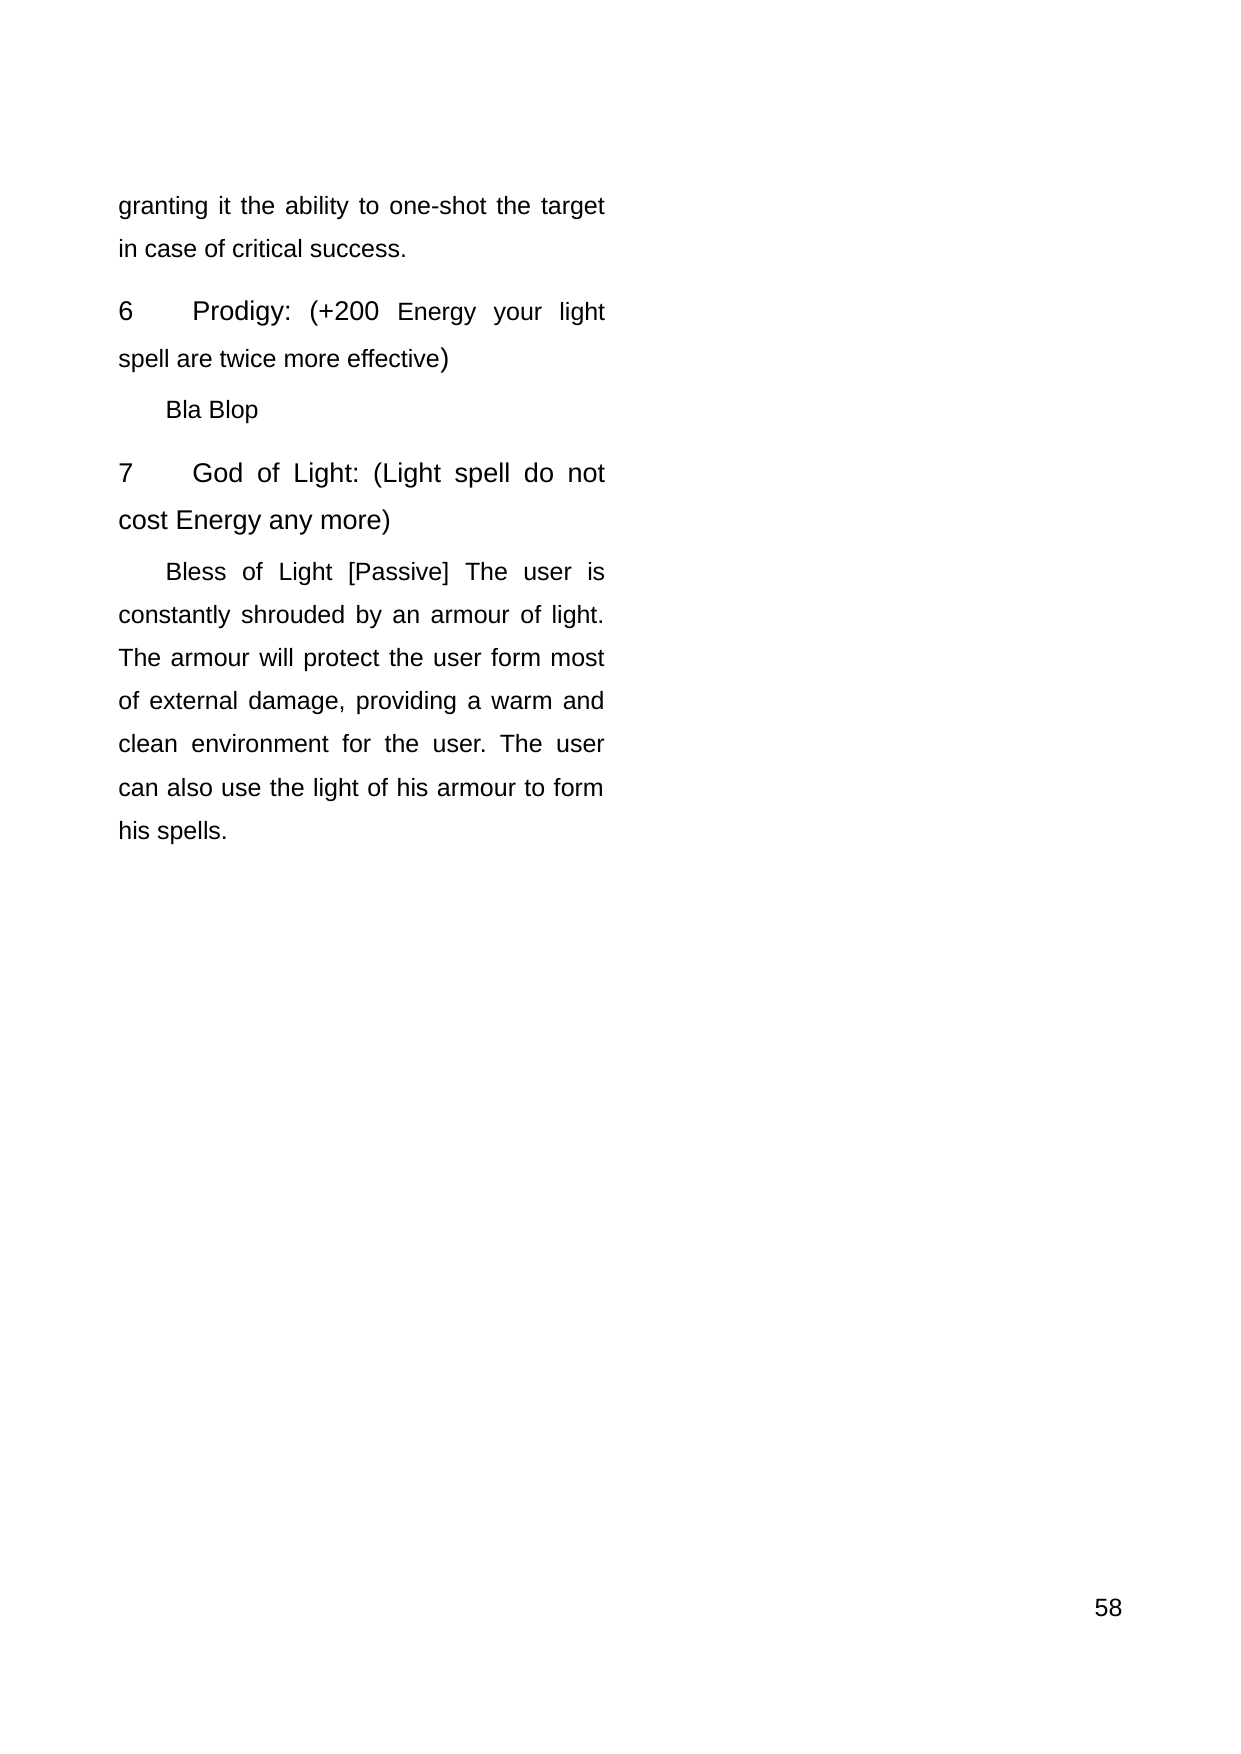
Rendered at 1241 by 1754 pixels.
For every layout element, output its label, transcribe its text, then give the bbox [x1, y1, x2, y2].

text Bla Blop [118, 395, 605, 424]
text Bless of Light [Passive] The user is constantly shrouded by an armour of light. The armour will protect the user form most of external damage, providing a warm and clean environment for the user. The user can also use the light of his armour to form his spells. [118, 557, 605, 844]
subtitle Prodigy: (+200 Energy your light spell are twice more effective) [118, 295, 605, 373]
text granting it the ability to one-shot the target in case of critical success. [118, 191, 605, 262]
subtitle God of Light: (Light spell do not cost Energy any more) [118, 457, 605, 535]
